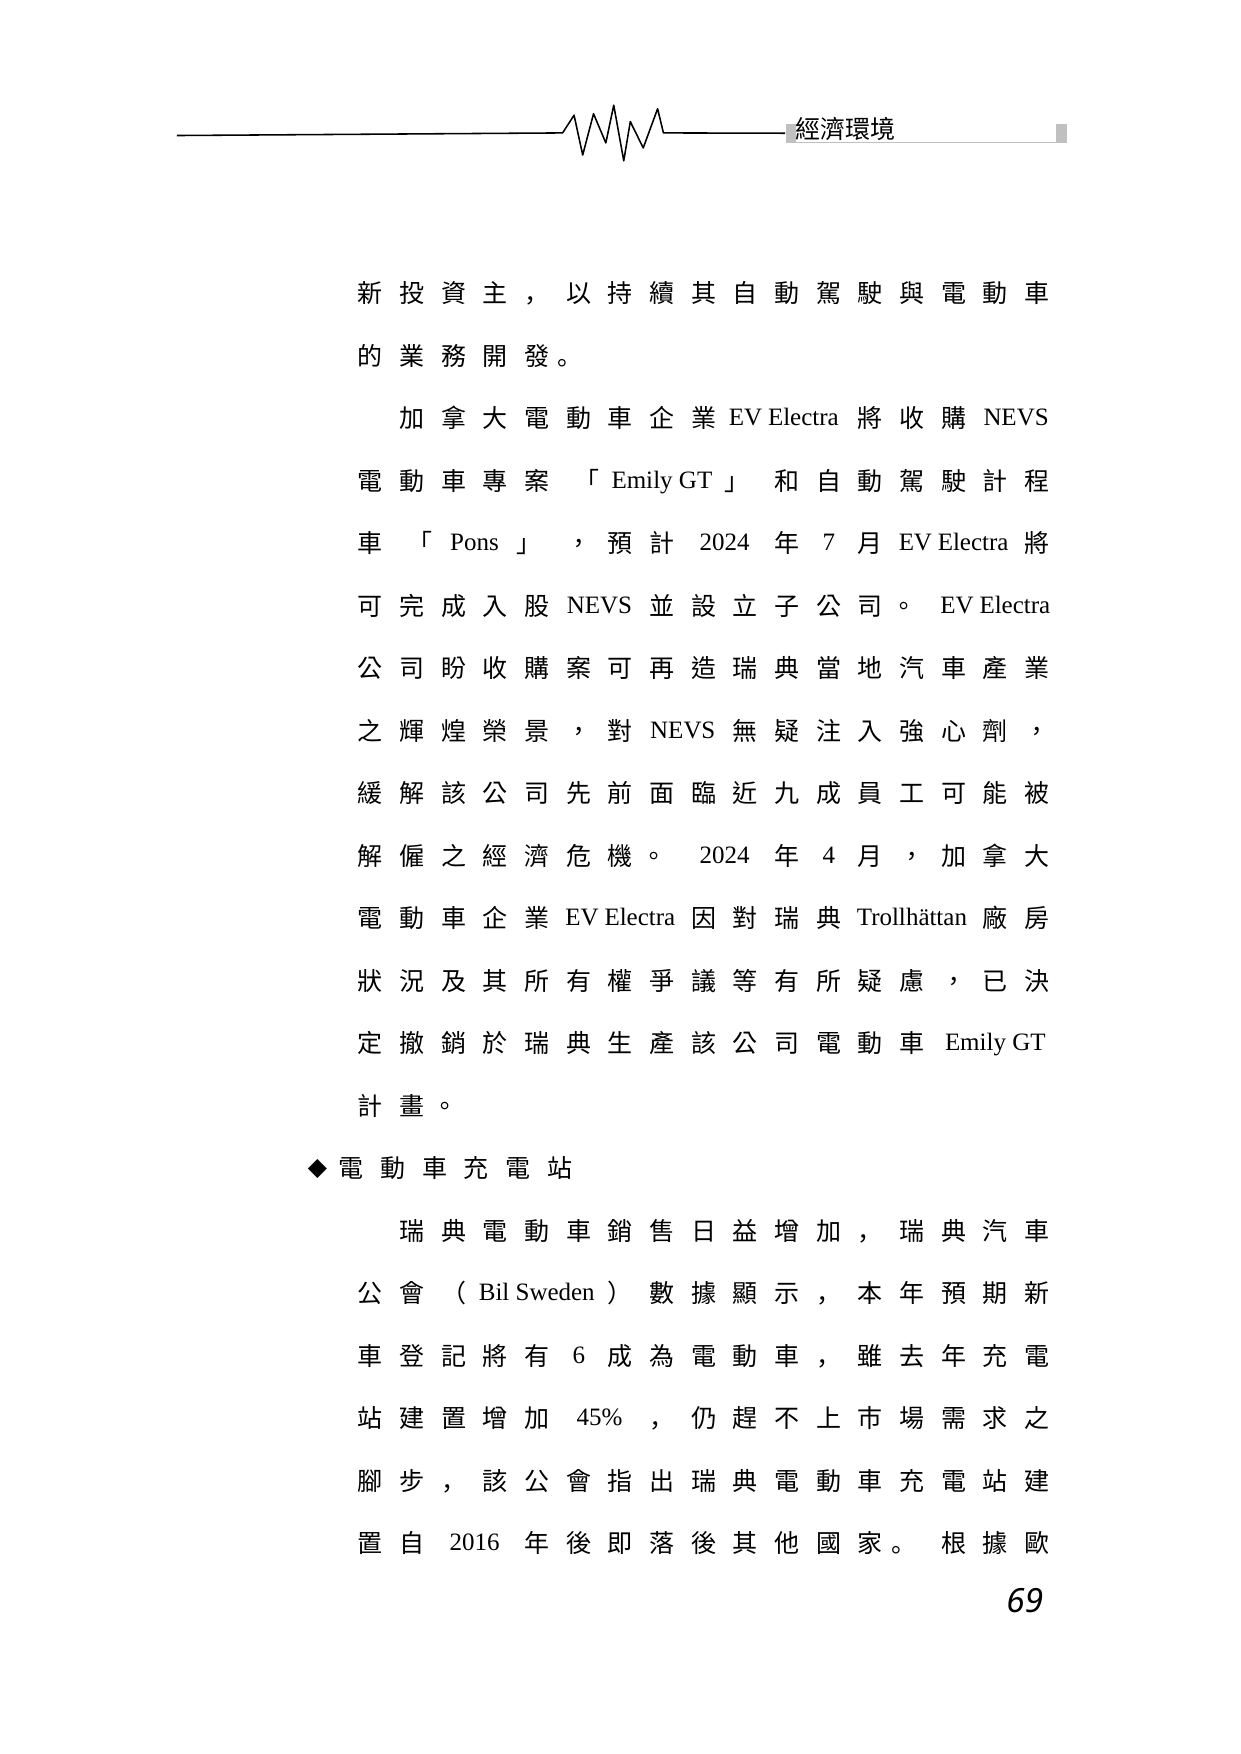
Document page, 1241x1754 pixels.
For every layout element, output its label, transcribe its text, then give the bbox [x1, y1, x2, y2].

text ◆ 電動車充電站 [281, 1125, 1058, 1188]
text 加拿大電動車企業EV Electra 將收購NEVS電動車專案「Emily GT」和自動駕駛計程車「Pons」，預計2024年7月EV Electra將可完成入股NEVS並設立子公司。EV Electra公司盼收購案可再造瑞典當地汽車產業之輝煌榮景，對NEVS無疑注入強心劑，緩解該公司先前面臨近九成員工可能被解僱之經濟危機。2024年4月，加拿大電動車企業EV Electra因對瑞典Trollhättan廠房狀況及其所有權爭議等有所疑慮，已決定撤銷於瑞典生產該公司電動車Emily GT計畫。 [330, 375, 1058, 1125]
text 瑞典電動車銷售日益增加，瑞典汽車公會（Bil Sweden）數據顯示，本年預期新車登記將有6成為電動車，雖去年充電站建置增加45%，仍趕不上市場需求之腳步，該公會指出瑞典電動車充電站建置自2016年後即落後其他國家。根據歐 [330, 1188, 1058, 1563]
text 新投資主，以持續其自動駕駛與電動車的業務開發。 [330, 250, 1058, 375]
